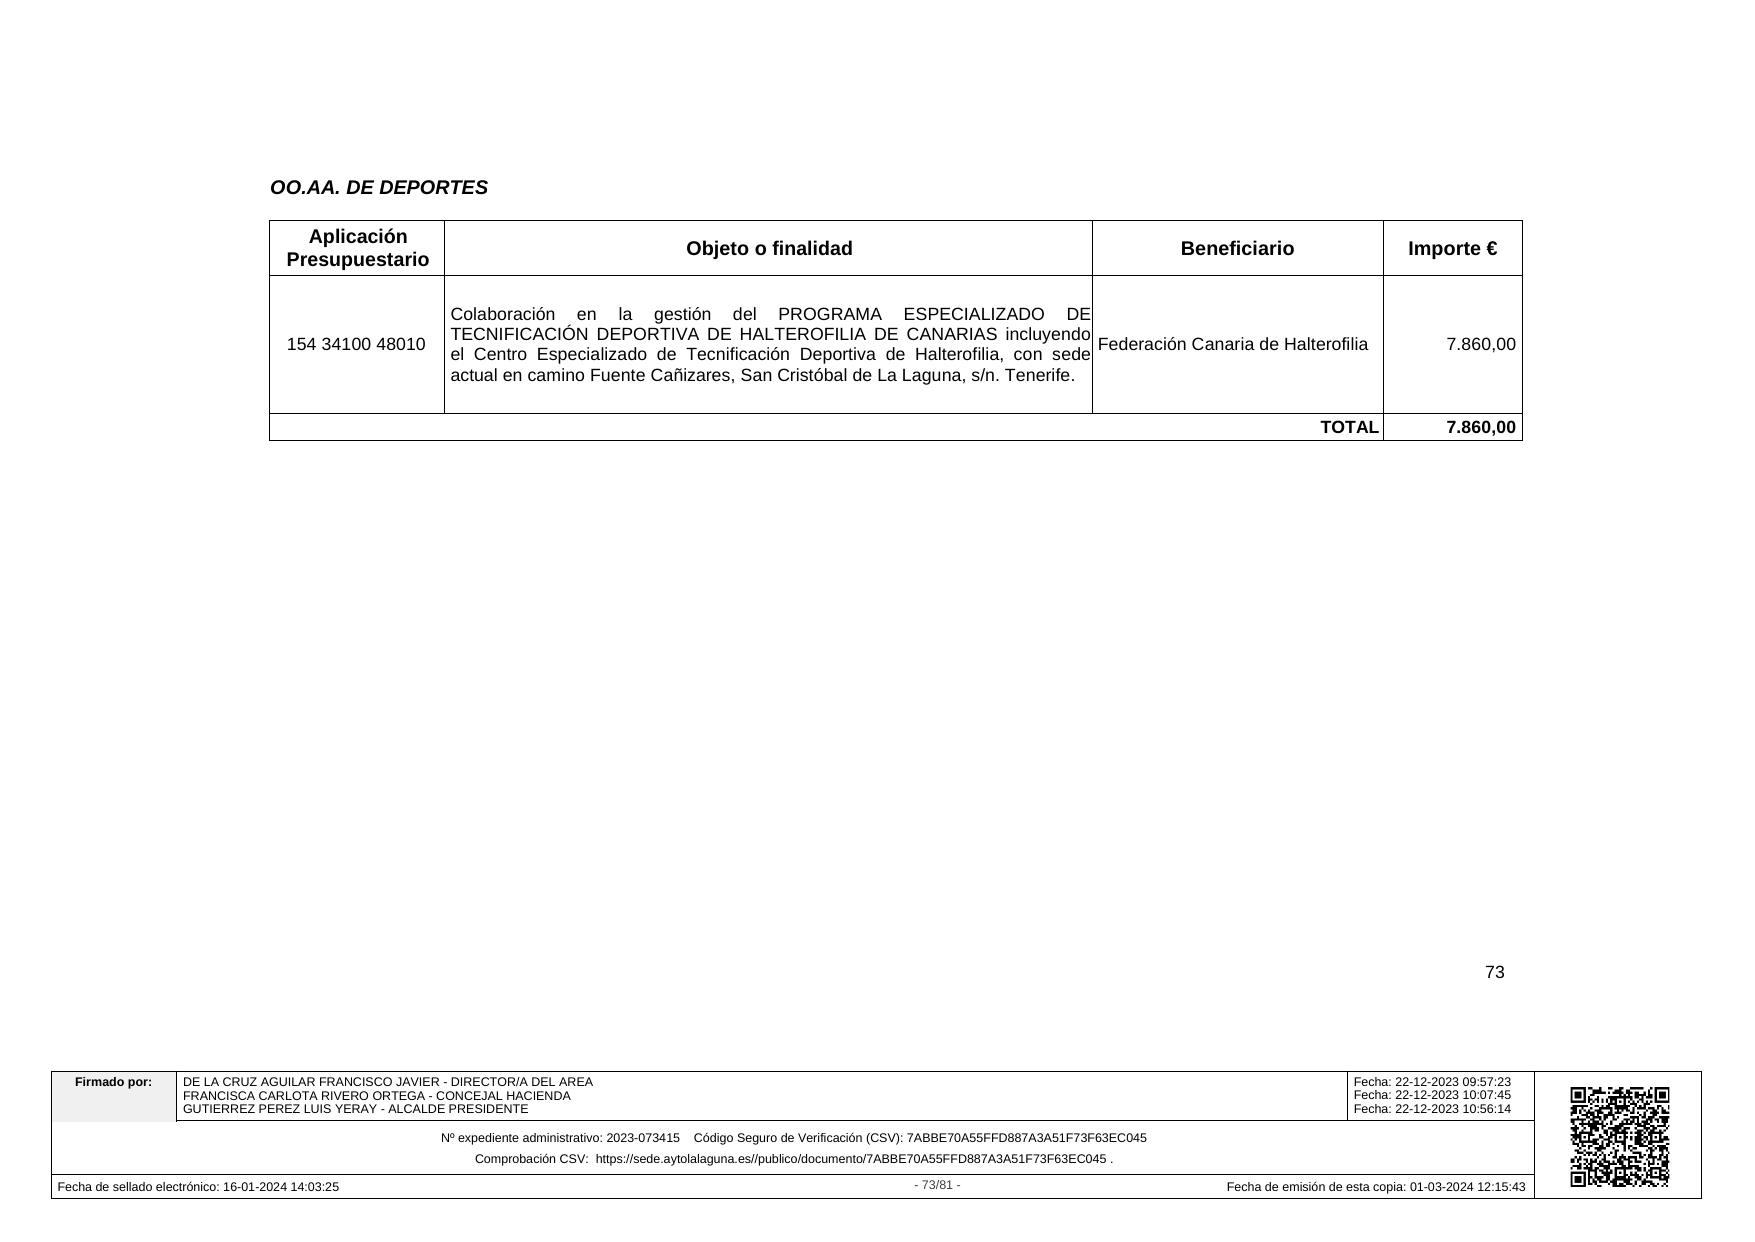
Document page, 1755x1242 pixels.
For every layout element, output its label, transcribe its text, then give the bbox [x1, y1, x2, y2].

table_header DE LA CRUZ AGUILAR FRANCISCO JAVIER - DIRECTOR/A DEL AREA FRANCISCA CARLOTA RIVERO ORTEGA - CONCEJAL HACIENDA GUTIERREZ PEREZ LUIS YERAY - ALCALDE PRESIDENTE [177, 1072, 1347, 1120]
table_cell Colaboración en la gestión del PROGRAMA ESPECIALIZADO DE TECNIFICACIÓN DEPORTIVA DE HALTEROFILIA DE CANARIAS incluyendo el Centro Especializado de Tecnificación Deportiva de Halterofilia, con sede actual en camino Fuente Cañizares, San Cristóbal de La Laguna, s/n. Tenerife. [445, 276, 1092, 412]
table_cell 154 34100 48010 [270, 276, 444, 412]
table_header [1535, 1072, 1701, 1197]
table_cell Nº expediente administrativo: 2023-073415 Código Seguro de Verificación (CSV): 7ABBE70A55FFD887A3A51F73F63EC045 Comprobación CSV: https://sede.aytolalaguna.es//publico/documento/7ABBE70A55FFD887A3A51F73F63EC045 . [52, 1121, 1534, 1174]
table_header Firmado por: [52, 1072, 176, 1120]
text OO.AA. DE DEPORTES [270, 175, 1717, 198]
table_header Fecha: 22-12-2023 09:57:23 Fecha: 22-12-2023 10:07:45 Fecha: 22-12-2023 10:56:14 [1348, 1072, 1534, 1120]
table_header Objeto o finalidad [445, 221, 1092, 275]
table_cell TOTAL [270, 414, 1383, 440]
table_cell Fecha de sellado electrónico: 16-01-2024 14:03:25 - 73/81 - Fecha de emisión de esta copia: 01-03-2024 12:15:43 [52, 1175, 1534, 1197]
table_header Beneficiario [1093, 221, 1383, 275]
table_cell 7.860,00 [1384, 276, 1522, 412]
table_cell 7.860,00 [1384, 414, 1522, 440]
table_header Aplicación Presupuestario [270, 221, 444, 275]
table_header Importe € [1384, 221, 1522, 275]
table_cell Federación Canaria de Halterofilia [1093, 276, 1383, 412]
text 73 [42, 962, 1504, 982]
